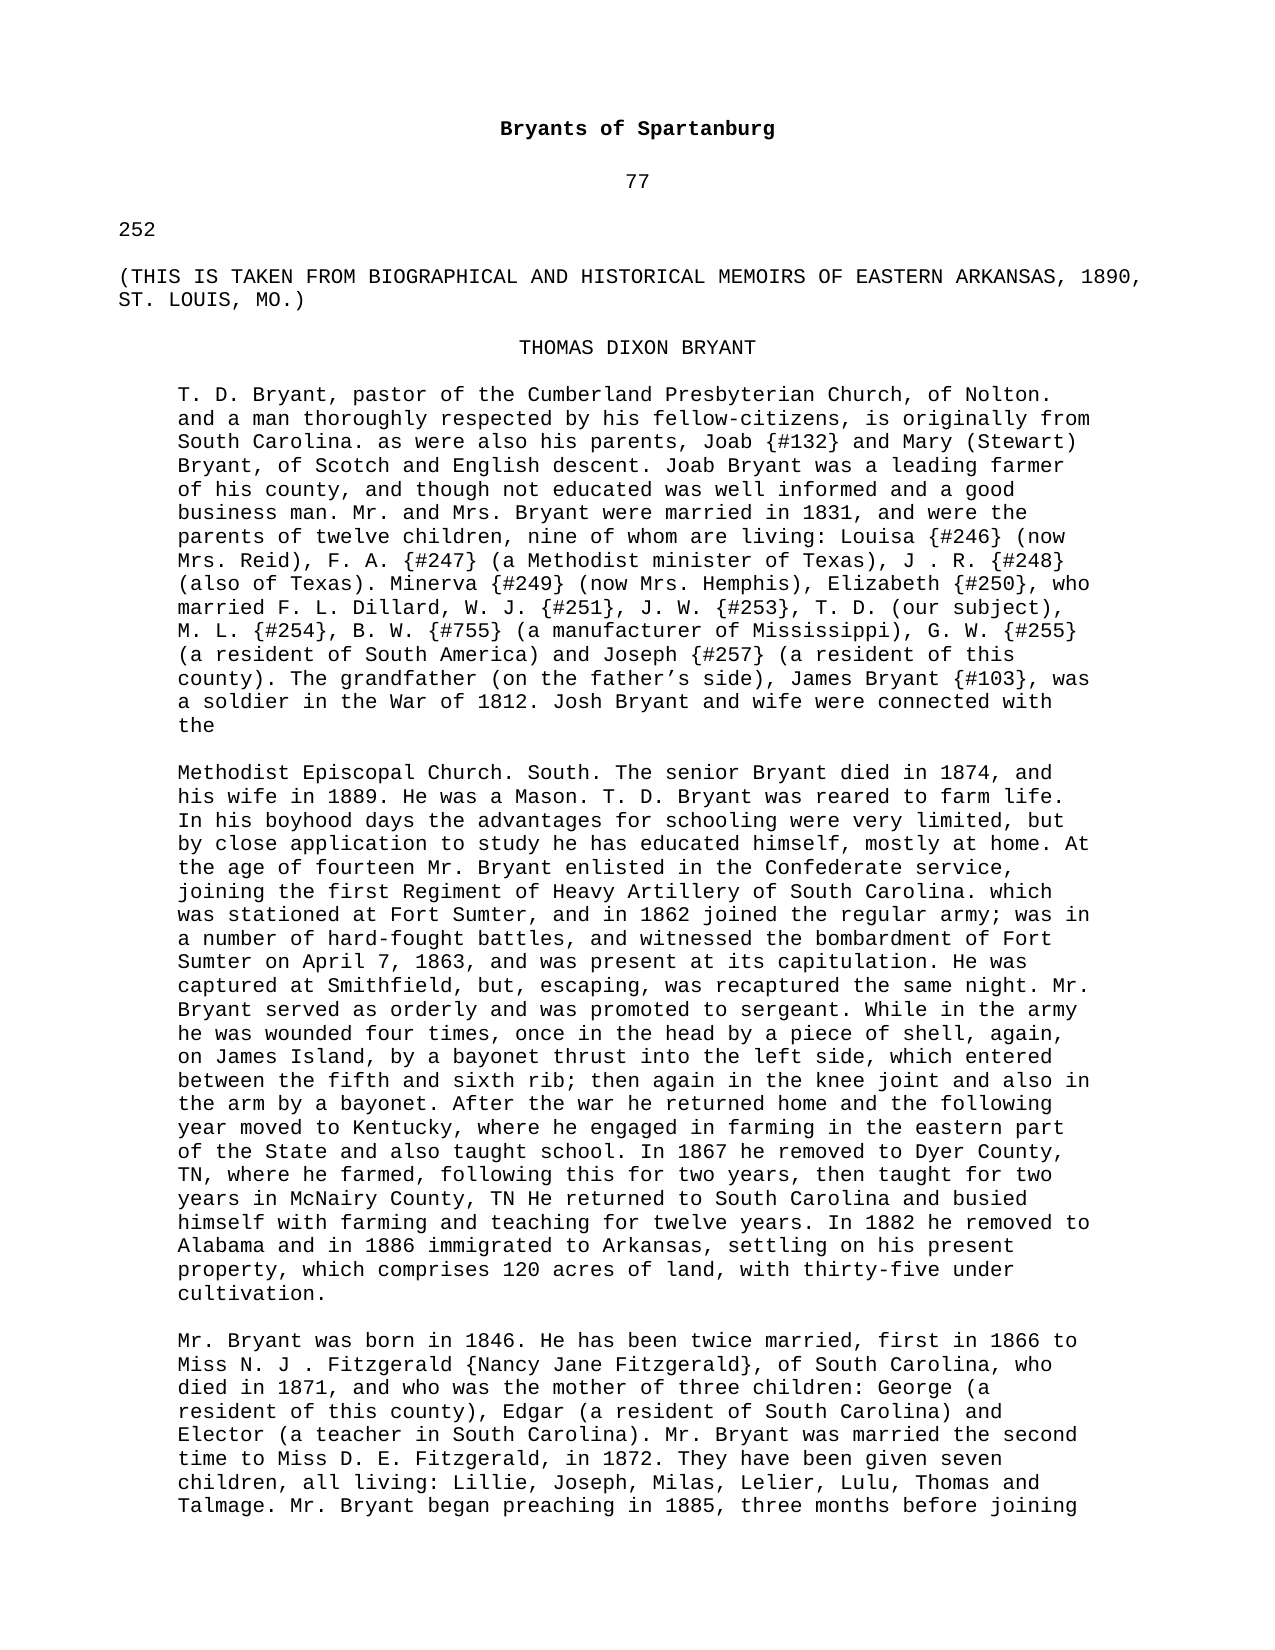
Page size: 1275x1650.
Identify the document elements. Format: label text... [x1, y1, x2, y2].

text T. D. Bryant, pastor of the Cumberland Presbyterian Church, of Nolton. and a man thoroughly respected by his fellow-citizens, is originally from South Carolina. as were also his parents, Joab {#132} and Mary (Stewart) Bryant, of Scotch and English descent. Joab Bryant was a leading farmer of his county, and though not educated was well informed and a good business man. Mr. and Mrs. Bryant were married in 1831, and were the parents of twelve children, nine of whom are living: Louisa {#246} (now Mrs. Reid), F. A. {#247} (a Methodist minister of Texas), J . R. {#248} (also of Texas). Minerva {#249} (now Mrs. Hemphis), Elizabeth {#250}, who married F. L. Dillard, W. J. {#251}, J. W. {#253}, T. D. (our subject), M. L. {#254}, B. W. {#755} (a manufacturer of Mississippi), G. W. {#255} (a resident of South America) and Joseph {#257} (a resident of this county). The grandfather (on the father’s side), James Bryant {#103}, was a soldier in the War of 1812. Josh Bryant and wife were connected with the [177, 384, 1098, 739]
text THOMAS DIXON BRYANT [118, 337, 1157, 360]
text 77 [118, 171, 1157, 195]
text (THIS IS TAKEN FROM BIOGRAPHICAL AND HISTORICAL MEMOIRS OF EASTERN ARKANSAS, 1890, ST. LOUIS, MO.) [118, 266, 1157, 313]
text Methodist Episcopal Church. South. The senior Bryant died in 1874, and his wife in 1889. He was a Mason. T. D. Bryant was reared to farm life. In his boyhood days the advantages for schooling were very limited, but by close application to study he has educated himself, mostly at home. At the age of fourteen Mr. Bryant enlisted in the Confederate service, joining the first Regiment of Heavy Artillery of South Carolina. which was stationed at Fort Sumter, and in 1862 joined the regular army; was in a number of hard-fought battles, and witnessed the bombardment of Fort Sumter on April 7, 1863, and was present at its capitulation. He was captured at Smithfield, but, escaping, was recaptured the same night. Mr. Bryant served as orderly and was promoted to sergeant. While in the army he was wounded four times, once in the head by a piece of shell, again, on James Island, by a bayonet thrust into the left side, which entered between the fifth and sixth rib; then again in the knee joint and also in the arm by a bayonet. After the war he returned home and the following year moved to Kentucky, where he engaged in farming in the eastern part of the State and also taught school. In 1867 he removed to Dyer County, TN, where he farmed, following this for two years, then taught for two years in McNairy County, TN He returned to South Carolina and busied himself with farming and teaching for twelve years. In 1882 he removed to Alabama and in 1886 immigrated to Arkansas, settling on his present property, which comprises 120 acres of land, with thirty-five under cultivation. [177, 762, 1098, 1306]
text Mr. Bryant was born in 1846. He has been twice married, first in 1866 to Miss N. J . Fitzgerald {Nancy Jane Fitzgerald}, of South Carolina, who died in 1871, and who was the mother of three children: George (a resident of this county), Edgar (a resident of South Carolina) and Elector (a teacher in South Carolina). Mr. Bryant was married the second time to Miss D. E. Fitzgerald, in 1872. They have been given seven children, all living: Lillie, Joseph, Milas, Lelier, Lulu, Thomas and Talmage. Mr. Bryant began preaching in 1885, three months before joining [177, 1330, 1098, 1519]
text 252 [118, 218, 1157, 242]
